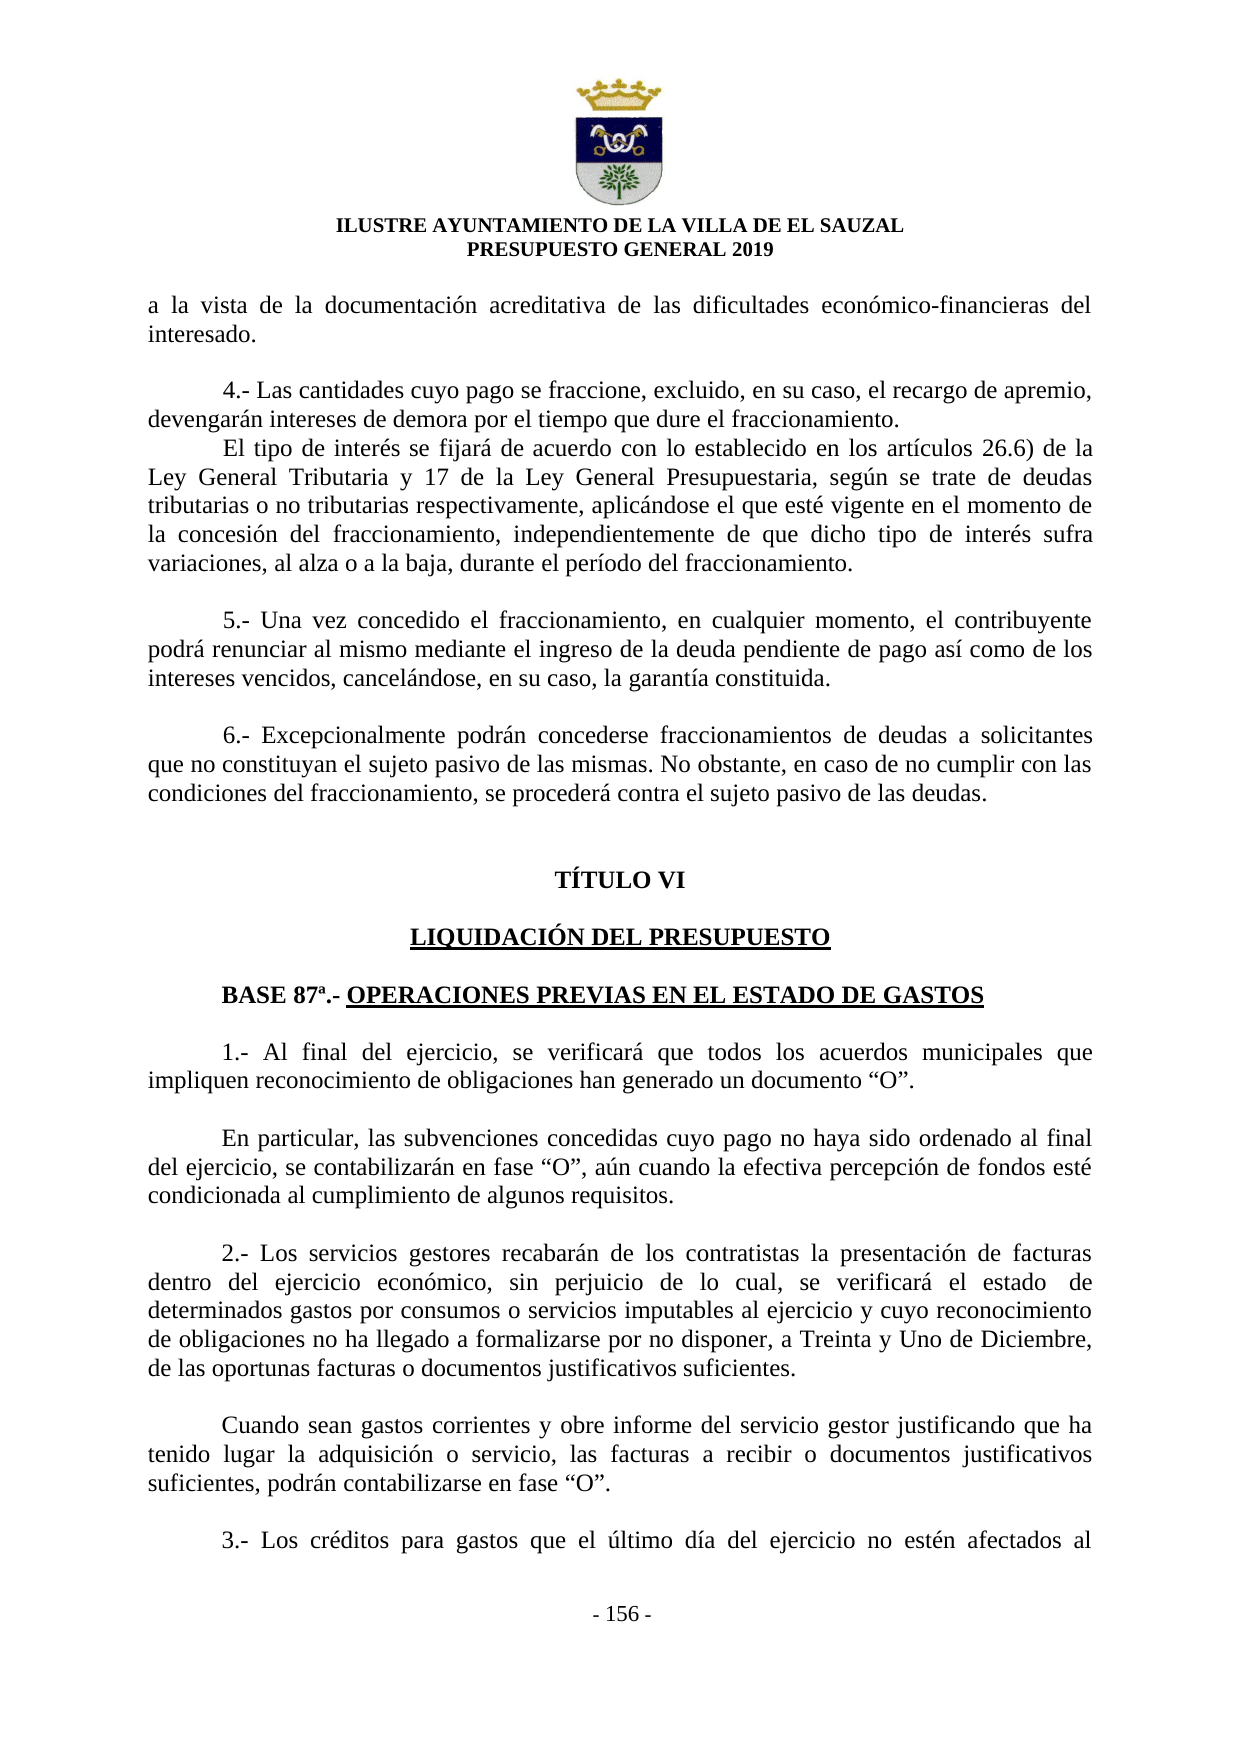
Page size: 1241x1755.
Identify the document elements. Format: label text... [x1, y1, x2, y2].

text 5.- Una vez concedido el fraccionamiento, en cualquier momento, el contribuyente podrá renunciar al mismo mediante el ingreso de la deuda pendiente de pago así como de los intereses vencidos, cancelándose, en su caso, la garantía constituida. [148, 605, 1093, 692]
subtitle TÍTULO VI LIQUIDACIÓN DEL PRESUPUESTO [410, 865, 851, 951]
text El tipo de interés se fijará de acuerdo con lo establecido en los artículos 26.6) de la Ley General Tributaria y 17 de la Ley General Presupuestaria, según se trate de deudas tributarias o no tributarias respectivamente, aplicándose el que esté vigente en el momento de la concesión del fraccionamiento, independientemente de que dicho tipo de interés sufra variaciones, al alza o a la baja, durante el período del fraccionamiento. [148, 433, 1093, 577]
text 2.- Los servicios gestores recabarán de los contratistas la presentación de facturas dentro del ejercicio económico, sin perjuicio de lo cual, se verificará el estado de determinados gastos por consumos o servicios imputables al ejercicio y cuyo reconocimiento de obligaciones no ha llegado a formalizarse por no disponer, a Treinta y Uno de Diciembre, de las oportunas facturas o documentos justificativos suficientes. [148, 1238, 1093, 1382]
text BASE 87ª.- OPERACIONES PREVIAS EN EL ESTADO DE GASTOS [221, 980, 1141, 1008]
text Cuando sean gastos corrientes y obre informe del servicio gestor justificando que ha tenido lugar la adquisición o servicio, las facturas a recibir o documentos justificativos suficientes, podrán contabilizarse en fase “O”. [148, 1410, 1093, 1497]
text 4.- Las cantidades cuyo pago se fraccione, excluido, en su caso, el recargo de apremio, devengarán intereses de demora por el tiempo que dure el fraccionamiento. [148, 376, 1093, 433]
text 1.- Al final del ejercicio, se verificará que todos los acuerdos municipales que impliquen reconocimiento de obligaciones han generado un documento “O”. [148, 1037, 1093, 1094]
text 3.- Los créditos para gastos que el último día del ejercicio no estén afectados al [148, 1525, 1093, 1554]
text En particular, las subvenciones concedidas cuyo pago no haya sido ordenado al final del ejercicio, se contabilizarán en fase “O”, aún cuando la efectiva percepción de fondos esté condicionada al cumplimiento de algunos requisitos. [148, 1123, 1093, 1209]
text 6.- Excepcionalmente podrán concederse fraccionamientos de deudas a solicitantes que no constituyan el sujeto pasivo de las mismas. No obstante, en caso de no cumplir con las condiciones del fraccionamiento, se procederá contra el sujeto pasivo de las deudas. [148, 720, 1094, 807]
text a la vista de la documentación acreditativa de las dificultades económico-financieras del interesado. [148, 290, 1141, 347]
